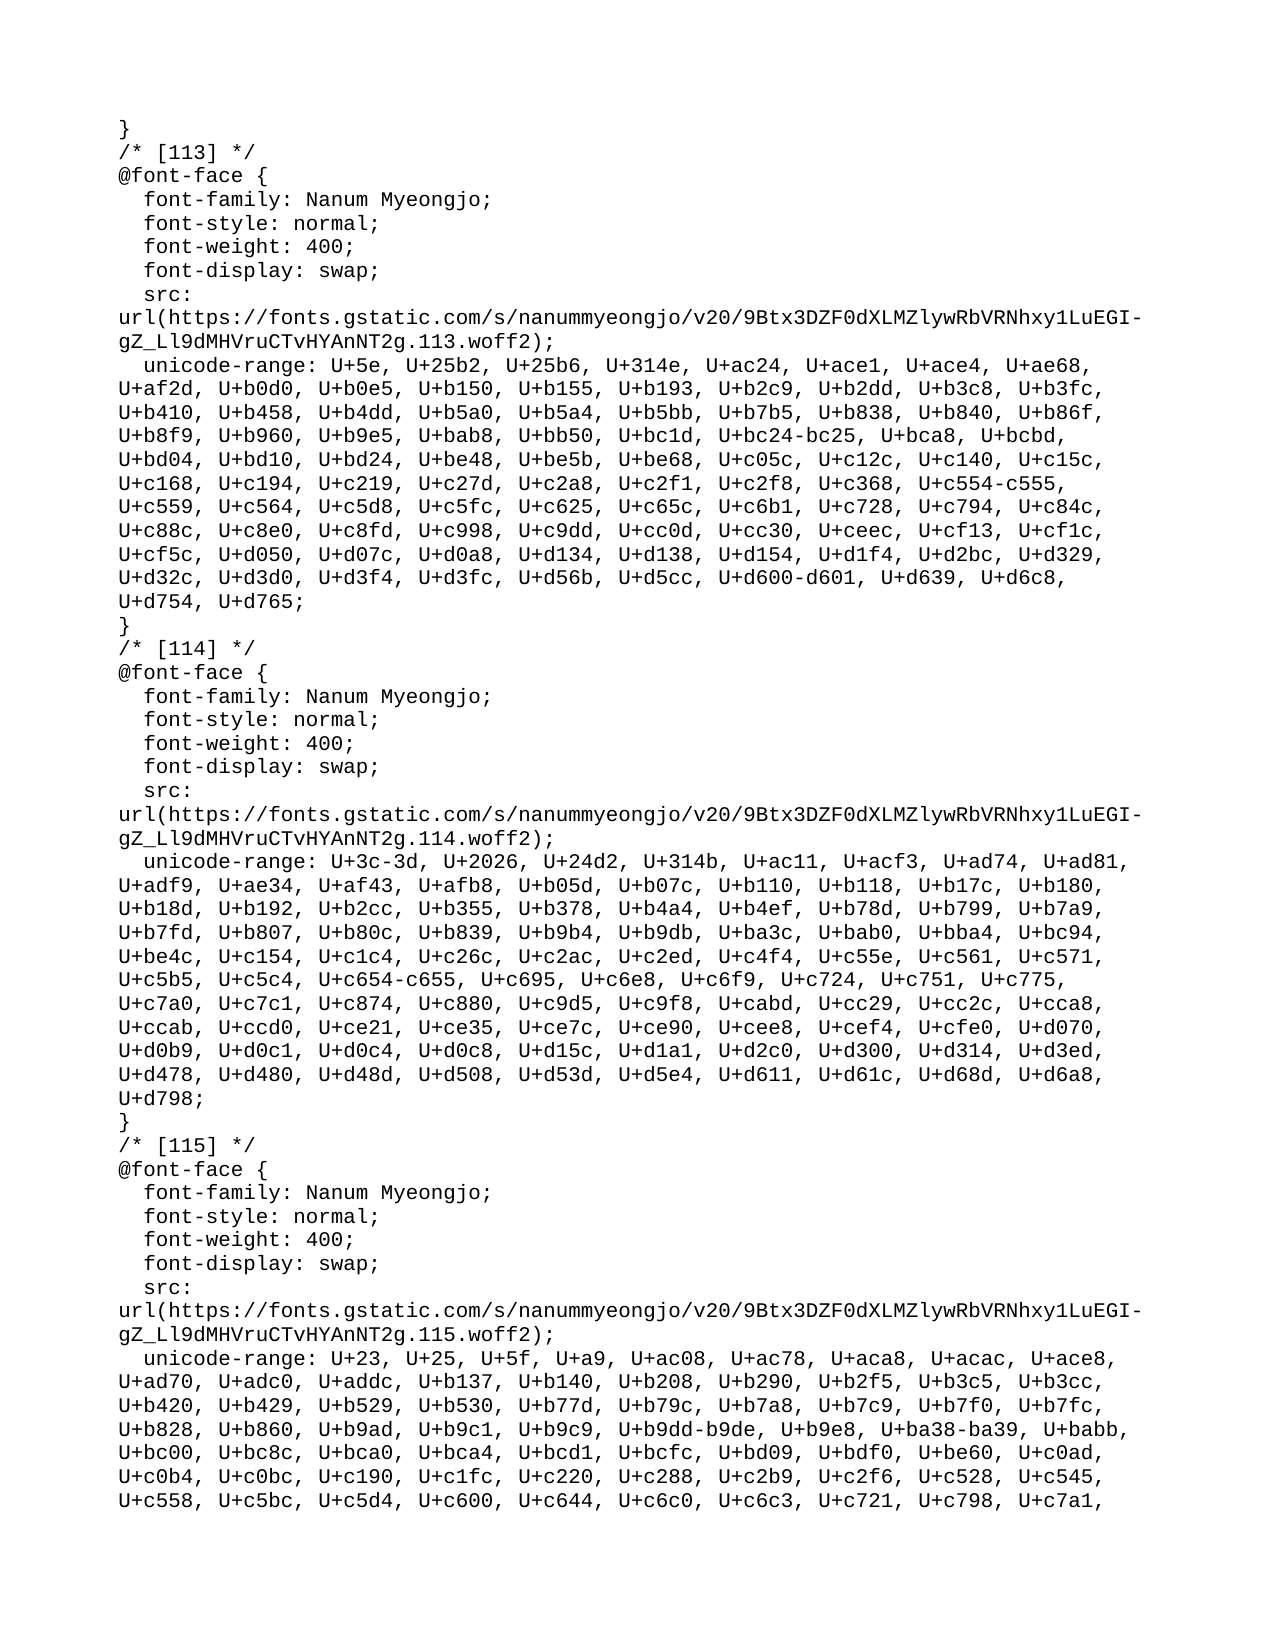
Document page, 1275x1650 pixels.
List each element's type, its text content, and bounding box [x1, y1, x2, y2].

text font-weight: 400; [118, 236, 1157, 260]
text font-family: Nanum Myeongjo; [118, 1182, 1157, 1206]
text /* [113] */ [118, 142, 1157, 165]
text /* [114] */ [118, 638, 1157, 662]
text src: url(https://fonts.gstatic.com/s/nanummyeongjo/v20/9Btx3DZF0dXLMZlywRbVRNhxy1LuEGI-gZ_Ll9dMHVruCTvHYAnNT2g.113.woff2); [118, 284, 1157, 354]
text font-display: swap; [118, 757, 1157, 780]
text unicode-range: U+3c-3d, U+2026, U+24d2, U+314b, U+ac11, U+acf3, U+ad74, U+ad81, U+adf9, U+ae34, U+af43, U+afb8, U+b05d, U+b07c, U+b110, U+b118, U+b17c, U+b180, U+b18d, U+b192, U+b2cc, U+b355, U+b378, U+b4a4, U+b4ef, U+b78d, U+b799, U+b7a9, U+b7fd, U+b807, U+b80c, U+b839, U+b9b4, U+b9db, U+ba3c, U+bab0, U+bba4, U+bc94, U+be4c, U+c154, U+c1c4, U+c26c, U+c2ac, U+c2ed, U+c4f4, U+c55e, U+c561, U+c571, U+c5b5, U+c5c4, U+c654-c655, U+c695, U+c6e8, U+c6f9, U+c724, U+c751, U+c775, U+c7a0, U+c7c1, U+c874, U+c880, U+c9d5, U+c9f8, U+cabd, U+cc29, U+cc2c, U+cca8, U+ccab, U+ccd0, U+ce21, U+ce35, U+ce7c, U+ce90, U+cee8, U+cef4, U+cfe0, U+d070, U+d0b9, U+d0c1, U+d0c4, U+d0c8, U+d15c, U+d1a1, U+d2c0, U+d300, U+d314, U+d3ed, U+d478, U+d480, U+d48d, U+d508, U+d53d, U+d5e4, U+d611, U+d61c, U+d68d, U+d6a8, U+d798; [118, 851, 1157, 1111]
text font-style: normal; [118, 213, 1157, 236]
text src: url(https://fonts.gstatic.com/s/nanummyeongjo/v20/9Btx3DZF0dXLMZlywRbVRNhxy1LuEGI-gZ_Ll9dMHVruCTvHYAnNT2g.114.woff2); [118, 780, 1157, 851]
text unicode-range: U+5e, U+25b2, U+25b6, U+314e, U+ac24, U+ace1, U+ace4, U+ae68, U+af2d, U+b0d0, U+b0e5, U+b150, U+b155, U+b193, U+b2c9, U+b2dd, U+b3c8, U+b3fc, U+b410, U+b458, U+b4dd, U+b5a0, U+b5a4, U+b5bb, U+b7b5, U+b838, U+b840, U+b86f, U+b8f9, U+b960, U+b9e5, U+bab8, U+bb50, U+bc1d, U+bc24-bc25, U+bca8, U+bcbd, U+bd04, U+bd10, U+bd24, U+be48, U+be5b, U+be68, U+c05c, U+c12c, U+c140, U+c15c, U+c168, U+c194, U+c219, U+c27d, U+c2a8, U+c2f1, U+c2f8, U+c368, U+c554-c555, U+c559, U+c564, U+c5d8, U+c5fc, U+c625, U+c65c, U+c6b1, U+c728, U+c794, U+c84c, U+c88c, U+c8e0, U+c8fd, U+c998, U+c9dd, U+cc0d, U+cc30, U+ceec, U+cf13, U+cf1c, U+cf5c, U+d050, U+d07c, U+d0a8, U+d134, U+d138, U+d154, U+d1f4, U+d2bc, U+d329, U+d32c, U+d3d0, U+d3f4, U+d3fc, U+d56b, U+d5cc, U+d600-d601, U+d639, U+d6c8, U+d754, U+d765; [118, 354, 1157, 615]
text font-style: normal; [118, 1206, 1157, 1229]
text /* [115] */ [118, 1135, 1157, 1158]
text font-display: swap; [118, 260, 1157, 284]
text font-family: Nanum Myeongjo; [118, 189, 1157, 213]
text unicode-range: U+23, U+25, U+5f, U+a9, U+ac08, U+ac78, U+aca8, U+acac, U+ace8, U+ad70, U+adc0, U+addc, U+b137, U+b140, U+b208, U+b290, U+b2f5, U+b3c5, U+b3cc, U+b420, U+b429, U+b529, U+b530, U+b77d, U+b79c, U+b7a8, U+b7c9, U+b7f0, U+b7fc, U+b828, U+b860, U+b9ad, U+b9c1, U+b9c9, U+b9dd-b9de, U+b9e8, U+ba38-ba39, U+babb, U+bc00, U+bc8c, U+bca0, U+bca4, U+bcd1, U+bcfc, U+bd09, U+bdf0, U+be60, U+c0ad, U+c0b4, U+c0bc, U+c190, U+c1fc, U+c220, U+c288, U+c2b9, U+c2f6, U+c528, U+c545, U+c558, U+c5bc, U+c5d4, U+c600, U+c644, U+c6c0, U+c6c3, U+c721, U+c798, U+c7a1, [118, 1348, 1157, 1513]
text font-display: swap; [118, 1253, 1157, 1277]
text @font-face { [118, 662, 1157, 686]
text } [118, 118, 1157, 142]
text font-weight: 400; [118, 1229, 1157, 1253]
text @font-face { [118, 1158, 1157, 1182]
text font-style: normal; [118, 709, 1157, 733]
text } [118, 615, 1157, 638]
text src: url(https://fonts.gstatic.com/s/nanummyeongjo/v20/9Btx3DZF0dXLMZlywRbVRNhxy1LuEGI-gZ_Ll9dMHVruCTvHYAnNT2g.115.woff2); [118, 1277, 1157, 1348]
text } [118, 1111, 1157, 1135]
text @font-face { [118, 165, 1157, 189]
text font-family: Nanum Myeongjo; [118, 686, 1157, 709]
text font-weight: 400; [118, 733, 1157, 757]
